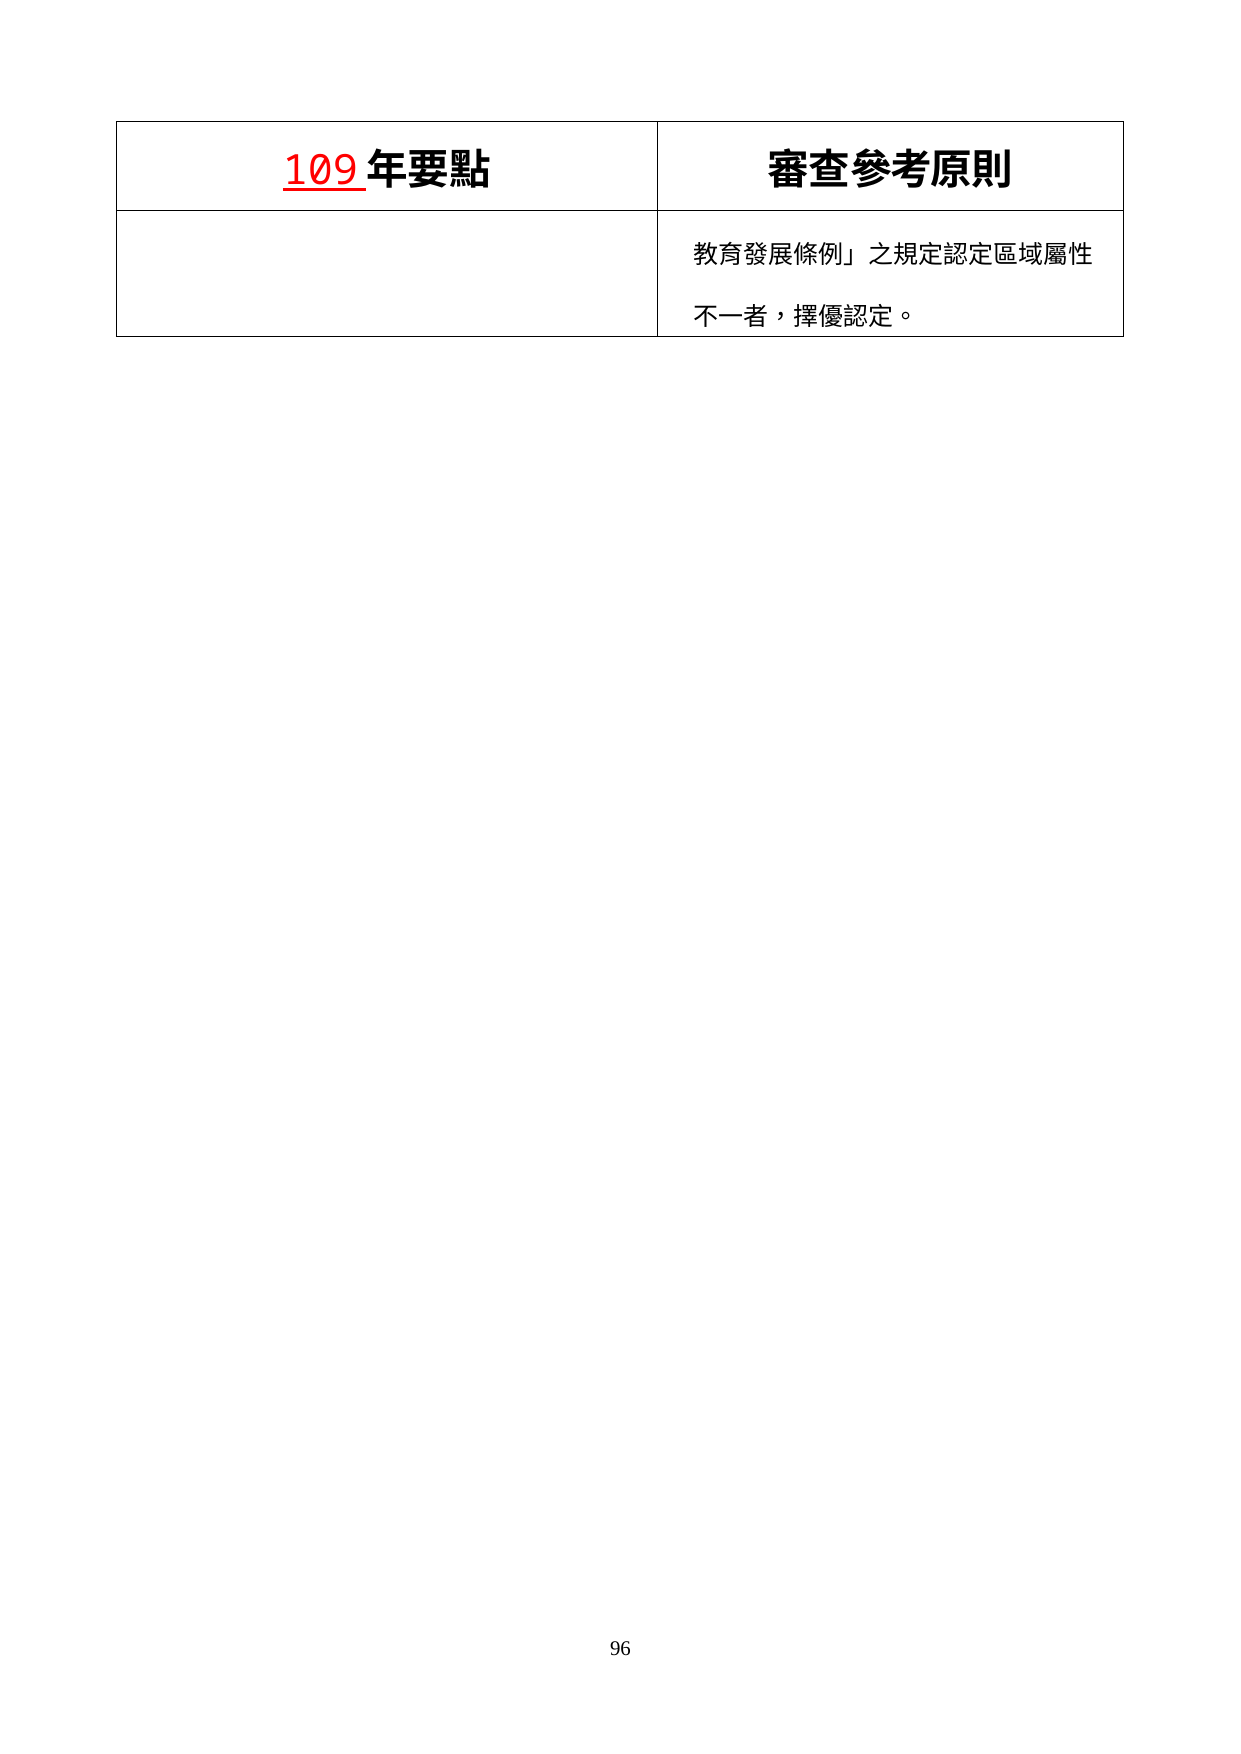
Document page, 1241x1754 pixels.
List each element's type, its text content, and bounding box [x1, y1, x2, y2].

table_header 審查參考原則 [658, 122, 1123, 209]
table_cell [117, 211, 657, 336]
table_header 109年要點 [117, 122, 657, 209]
table_cell 教育發展條例」之規定認定區域屬性不一者，擇優認定。 [658, 211, 1123, 336]
